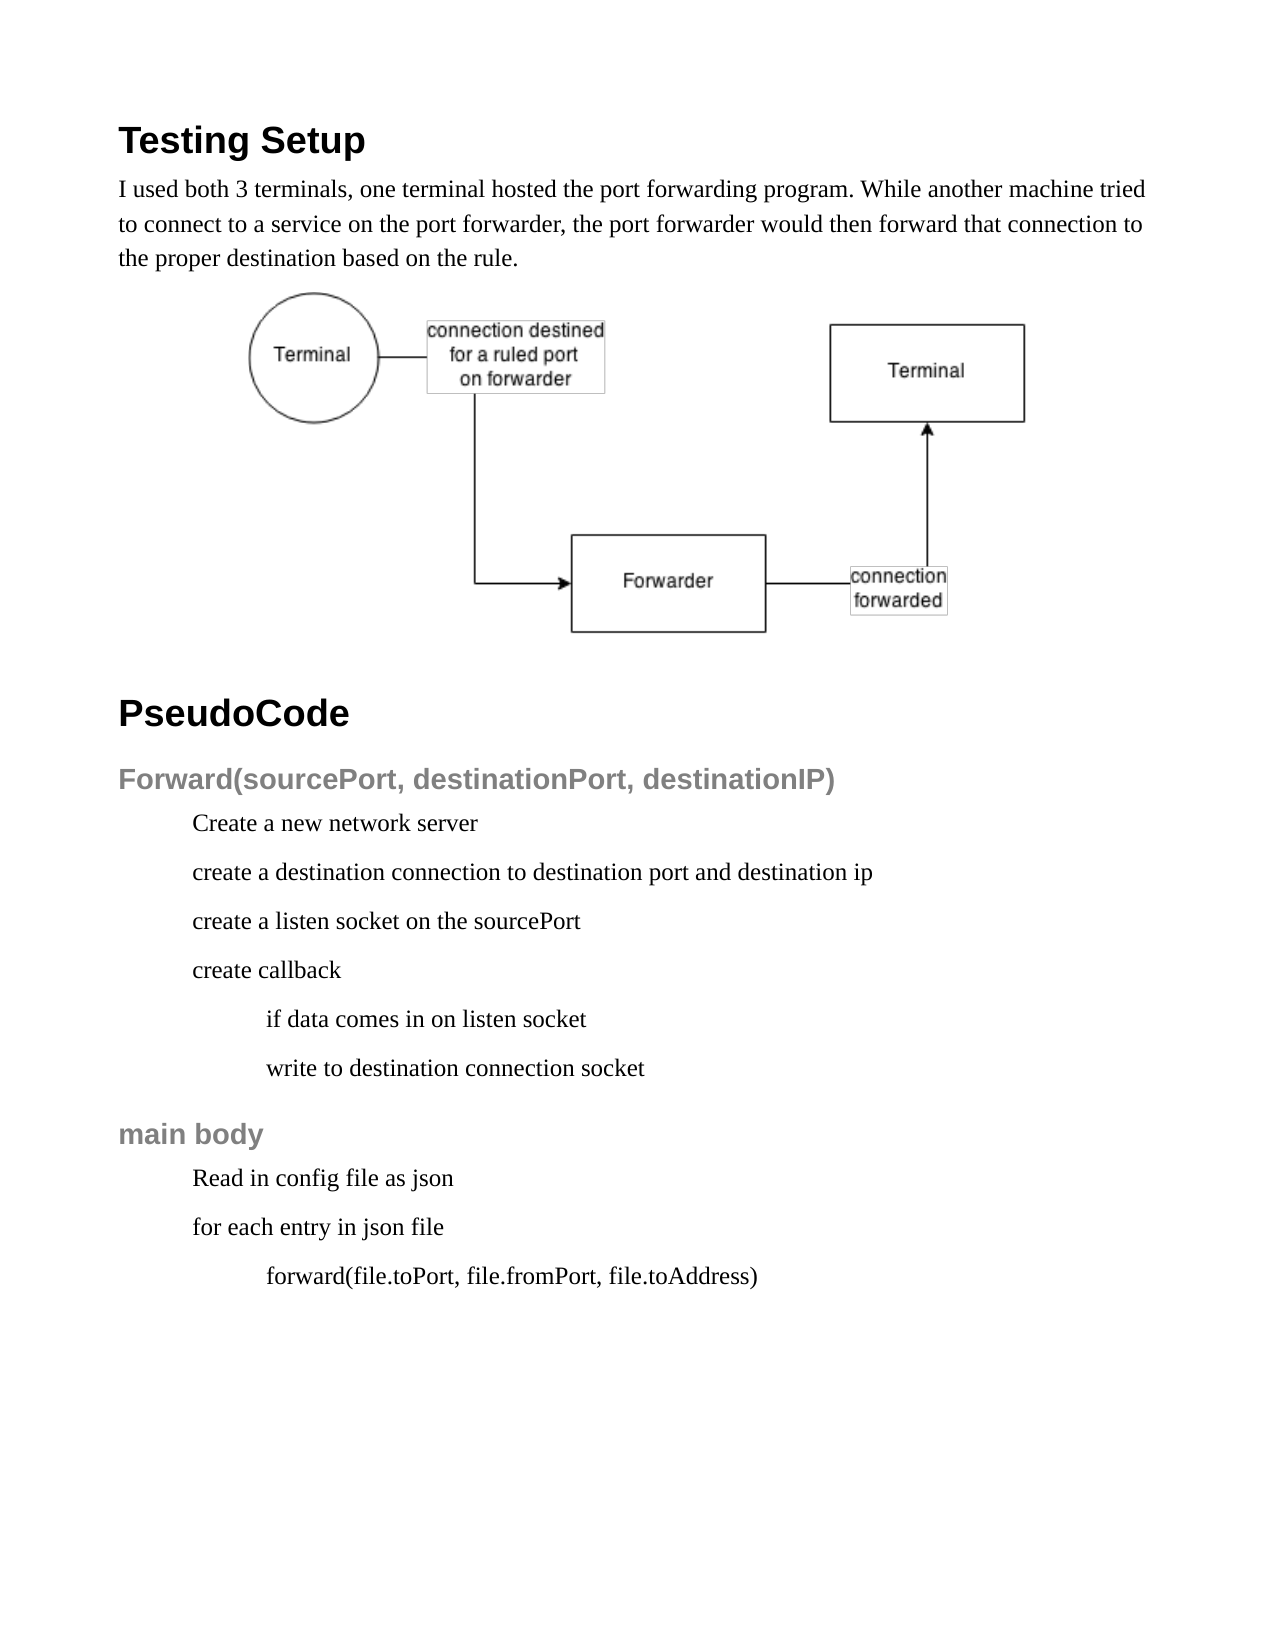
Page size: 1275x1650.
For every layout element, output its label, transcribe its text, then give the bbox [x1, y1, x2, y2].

text I used both 3 terminals, one terminal hosted the port forwarding program. While another machine tried to connect to a service on the port forwarder, the port forwarder would then forward that connection to the proper destination based on the rule. [118, 174, 1157, 272]
text create a destination connection to destination port and destination ip [118, 857, 1157, 886]
subtitle main body [118, 1117, 1157, 1150]
subtitle Testing Setup [118, 118, 1157, 162]
text Create a new network server [118, 808, 1157, 836]
text Read in config file as json [118, 1163, 1157, 1191]
subtitle PseudoCode [118, 691, 1157, 734]
text write to destination connection socket [118, 1053, 1157, 1082]
text create callback [118, 955, 1157, 984]
subtitle Forward(sourcePort, destinationPort, destinationIP) [118, 762, 1157, 795]
picture [248, 292, 1027, 638]
text for each entry in json file [118, 1212, 1157, 1241]
text create a listen socket on the sourcePort [118, 906, 1157, 934]
text if data comes in on listen socket [118, 1004, 1157, 1033]
text forward(file.toPort, file.fromPort, file.toAddress) [118, 1261, 1157, 1289]
